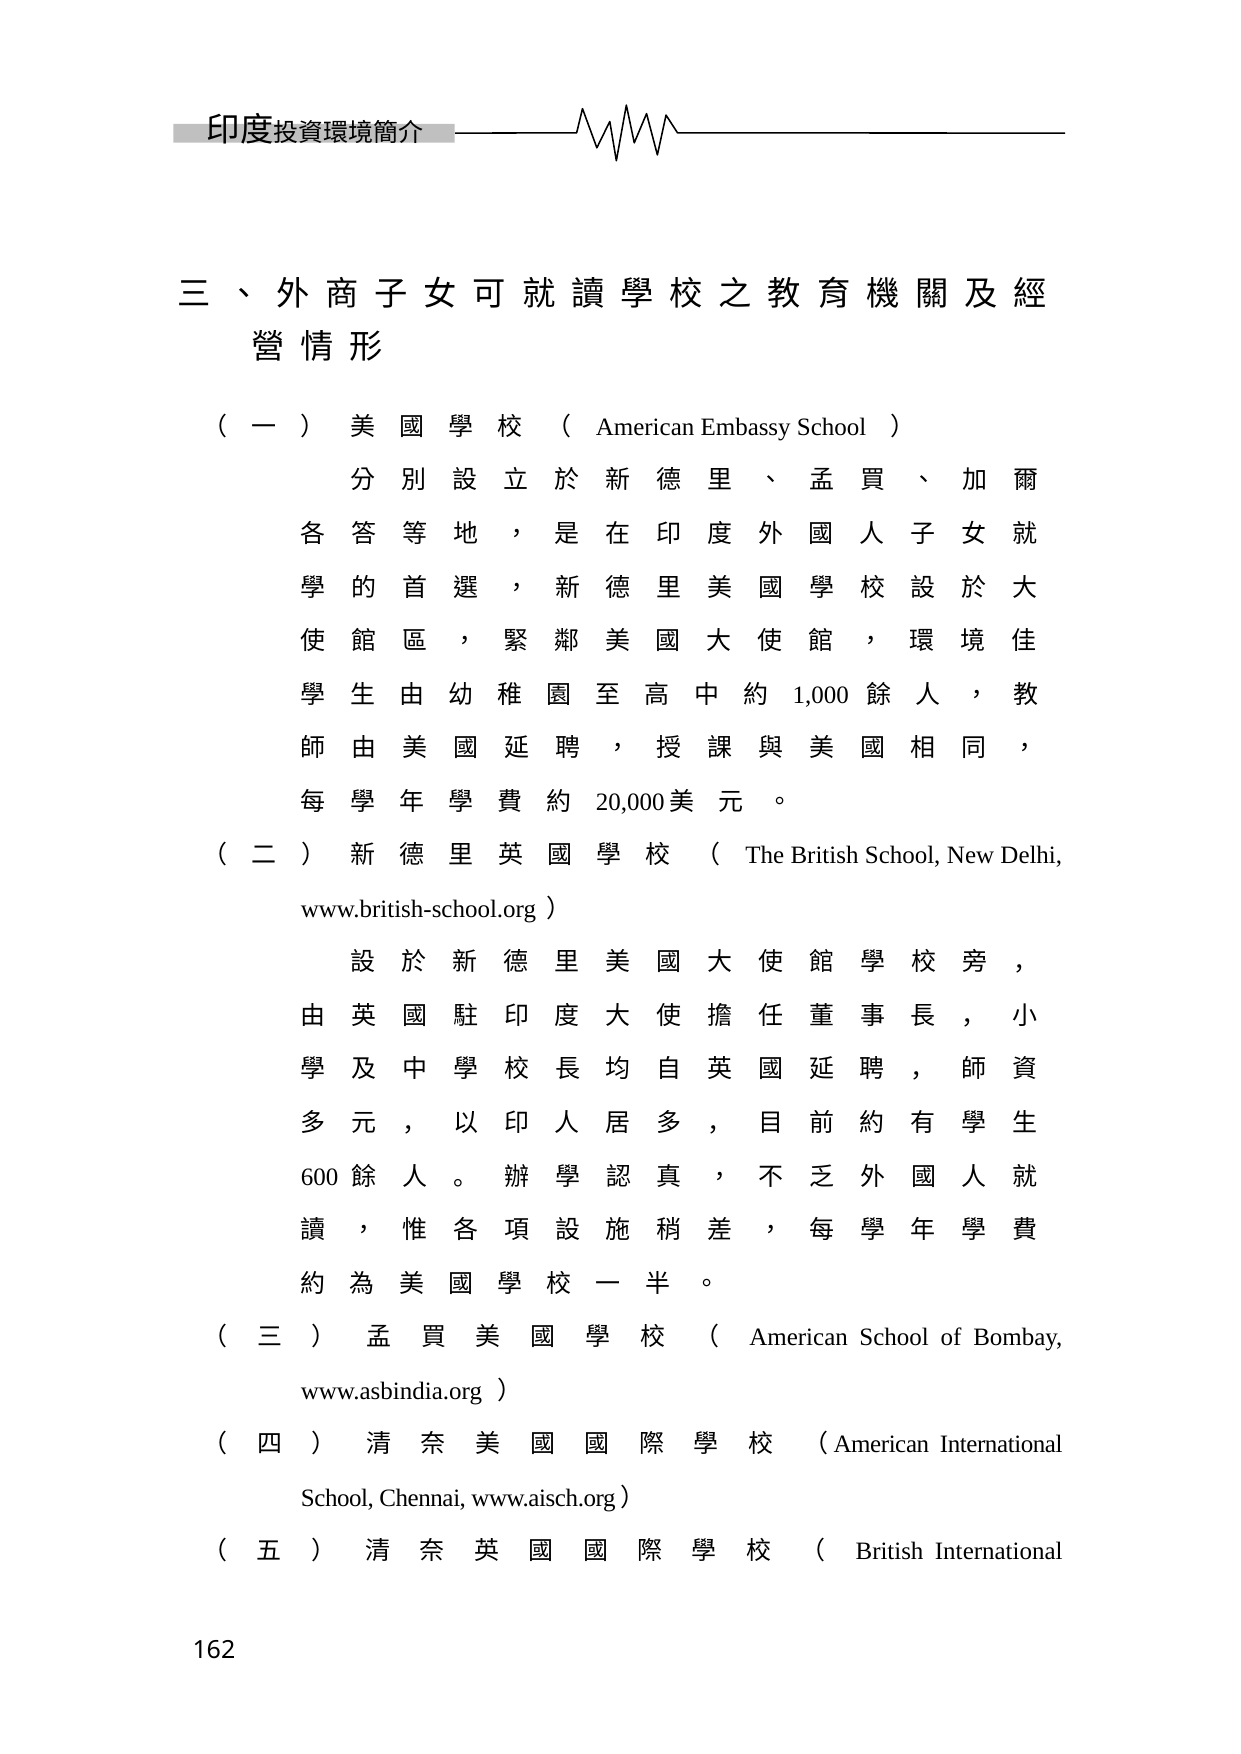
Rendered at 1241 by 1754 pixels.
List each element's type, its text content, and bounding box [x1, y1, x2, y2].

text （四）清奈美國國際學校（American International School, Chennai, www.aisch.org） [202, 1415, 1063, 1522]
text 三、外商子女可就讀學校之教育機關及經營情形 [178, 264, 1063, 371]
text （二）新德里英國學校（The British School, New Delhi, www.british-school.org） [202, 826, 1063, 933]
text 設於新德里美國大使館學校旁，由英國駐印度大使擔任董事長，小學及中學校長均自英國延聘，師資多元，以印人居多，目前約有學生600餘人。辦學認真，不乏外國人就讀，惟各項設施稍差，每學年學費約為美國學校一半。 [276, 933, 1063, 1308]
text 分別設立於新德里、孟買、加爾各答等地，是在印度外國人子女就學的首選，新德里美國學校設於大使館區，緊鄰美國大使館，環境佳，學生由幼稚園至高中約1,000餘人，教師由美國延聘，授課與美國相同，每學年學費約20,000美元。 [276, 451, 1063, 826]
text （三）孟買美國學校（American School of Bombay, www.asbindia.org） [202, 1308, 1063, 1415]
text （五）清奈英國國際學校（British International [202, 1522, 1063, 1576]
text （一）美國學校（American Embassy School） [202, 398, 1063, 451]
